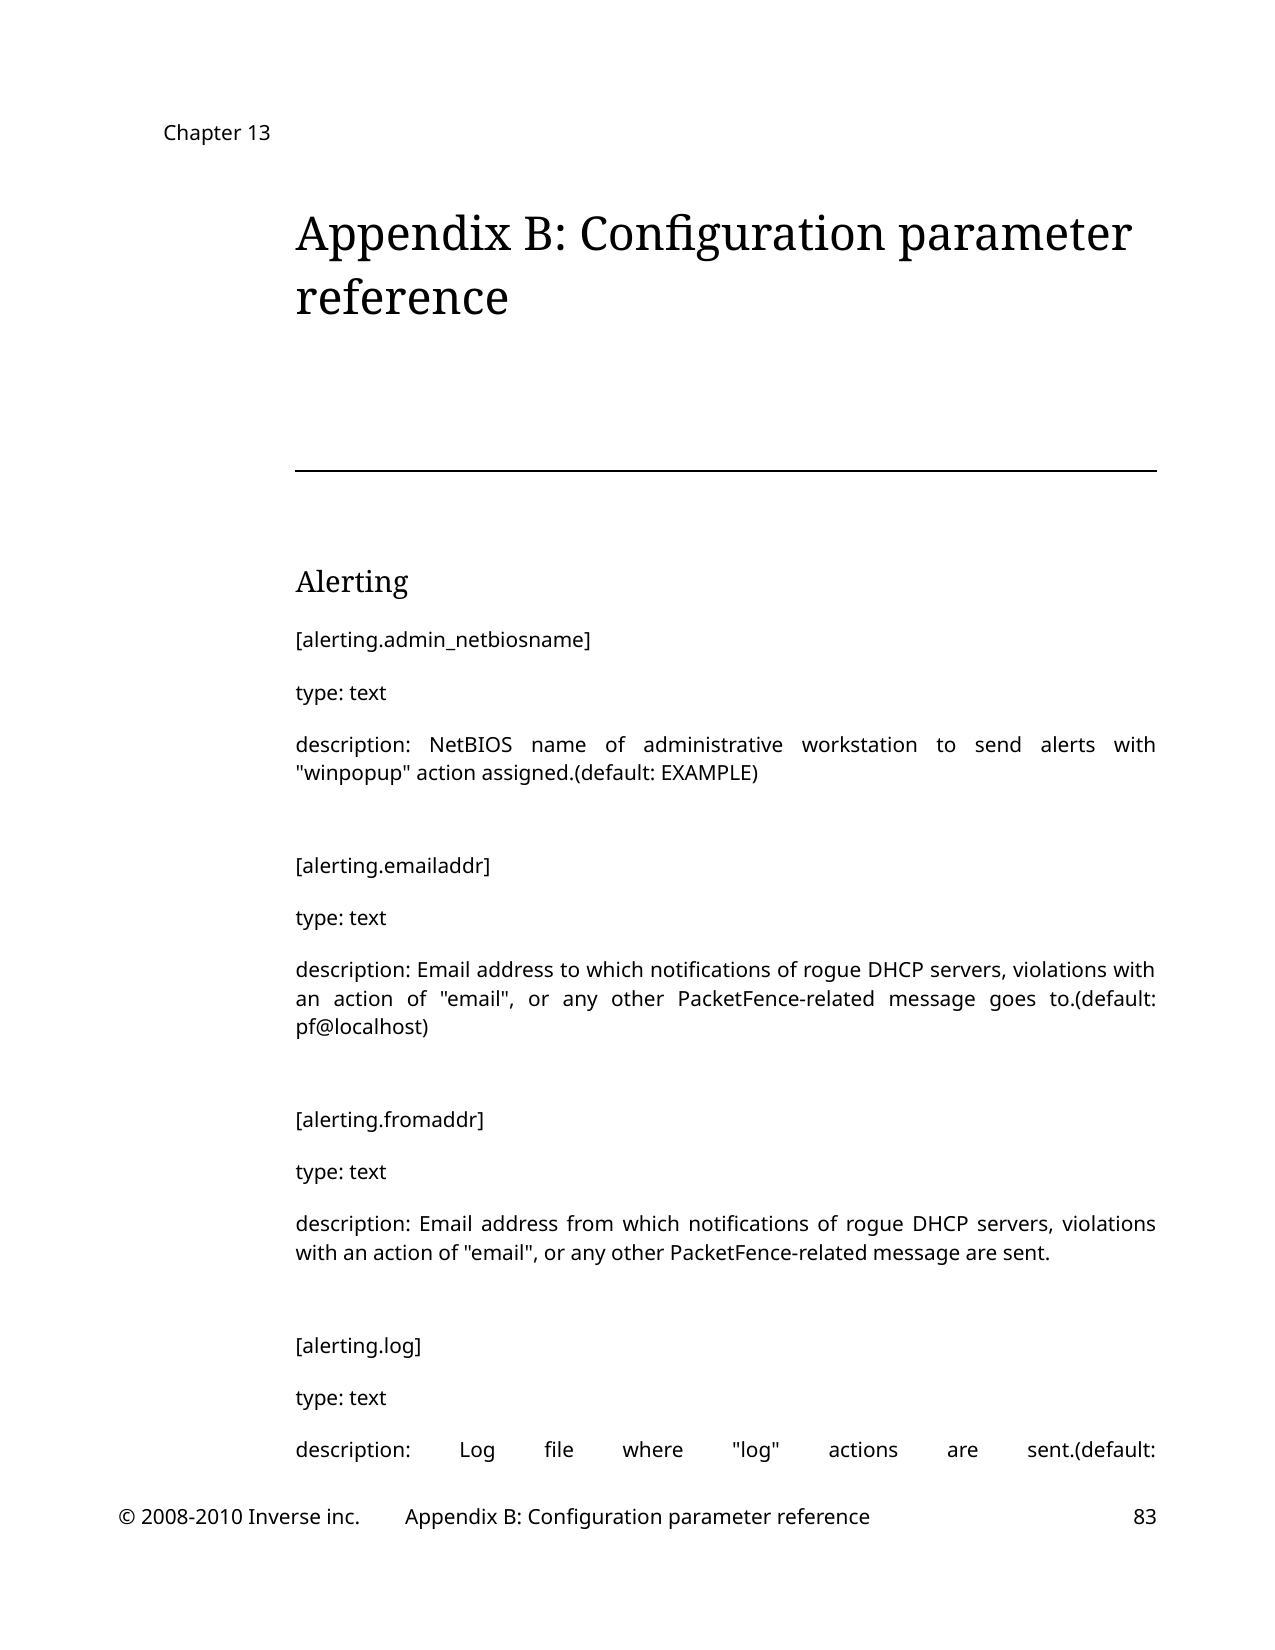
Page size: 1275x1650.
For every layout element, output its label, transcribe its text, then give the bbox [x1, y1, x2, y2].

text type: text [295, 678, 1157, 706]
text description: Log file where "log" actions are sent.(default: [295, 1435, 1157, 1463]
text type: text [295, 1383, 1157, 1411]
text description: NetBIOS name of administrative workstation to send alerts with "winpopup" action assigned.(default: EXAMPLE) [295, 730, 1157, 787]
text type: text [295, 1157, 1157, 1186]
text [alerting.fromaddr] [295, 1105, 1157, 1134]
text [alerting.emailaddr] [295, 851, 1157, 879]
subtitle Appendix B: Configuration parameter reference [295, 201, 1157, 470]
text type: text [295, 903, 1157, 932]
text description: Email address from which notifications of rogue DHCP servers, violations with an action of "email", or any other PacketFence-related message are sent. [295, 1209, 1157, 1266]
text description: Email address to which notifications of rogue DHCP servers, violations with an action of "email", or any other PacketFence-related message goes to.(default: pf@localhost) [295, 955, 1157, 1041]
subtitle Alerting [295, 561, 1157, 601]
text [alerting.admin_netbiosname] [295, 626, 1157, 654]
text [alerting.log] [295, 1331, 1157, 1359]
